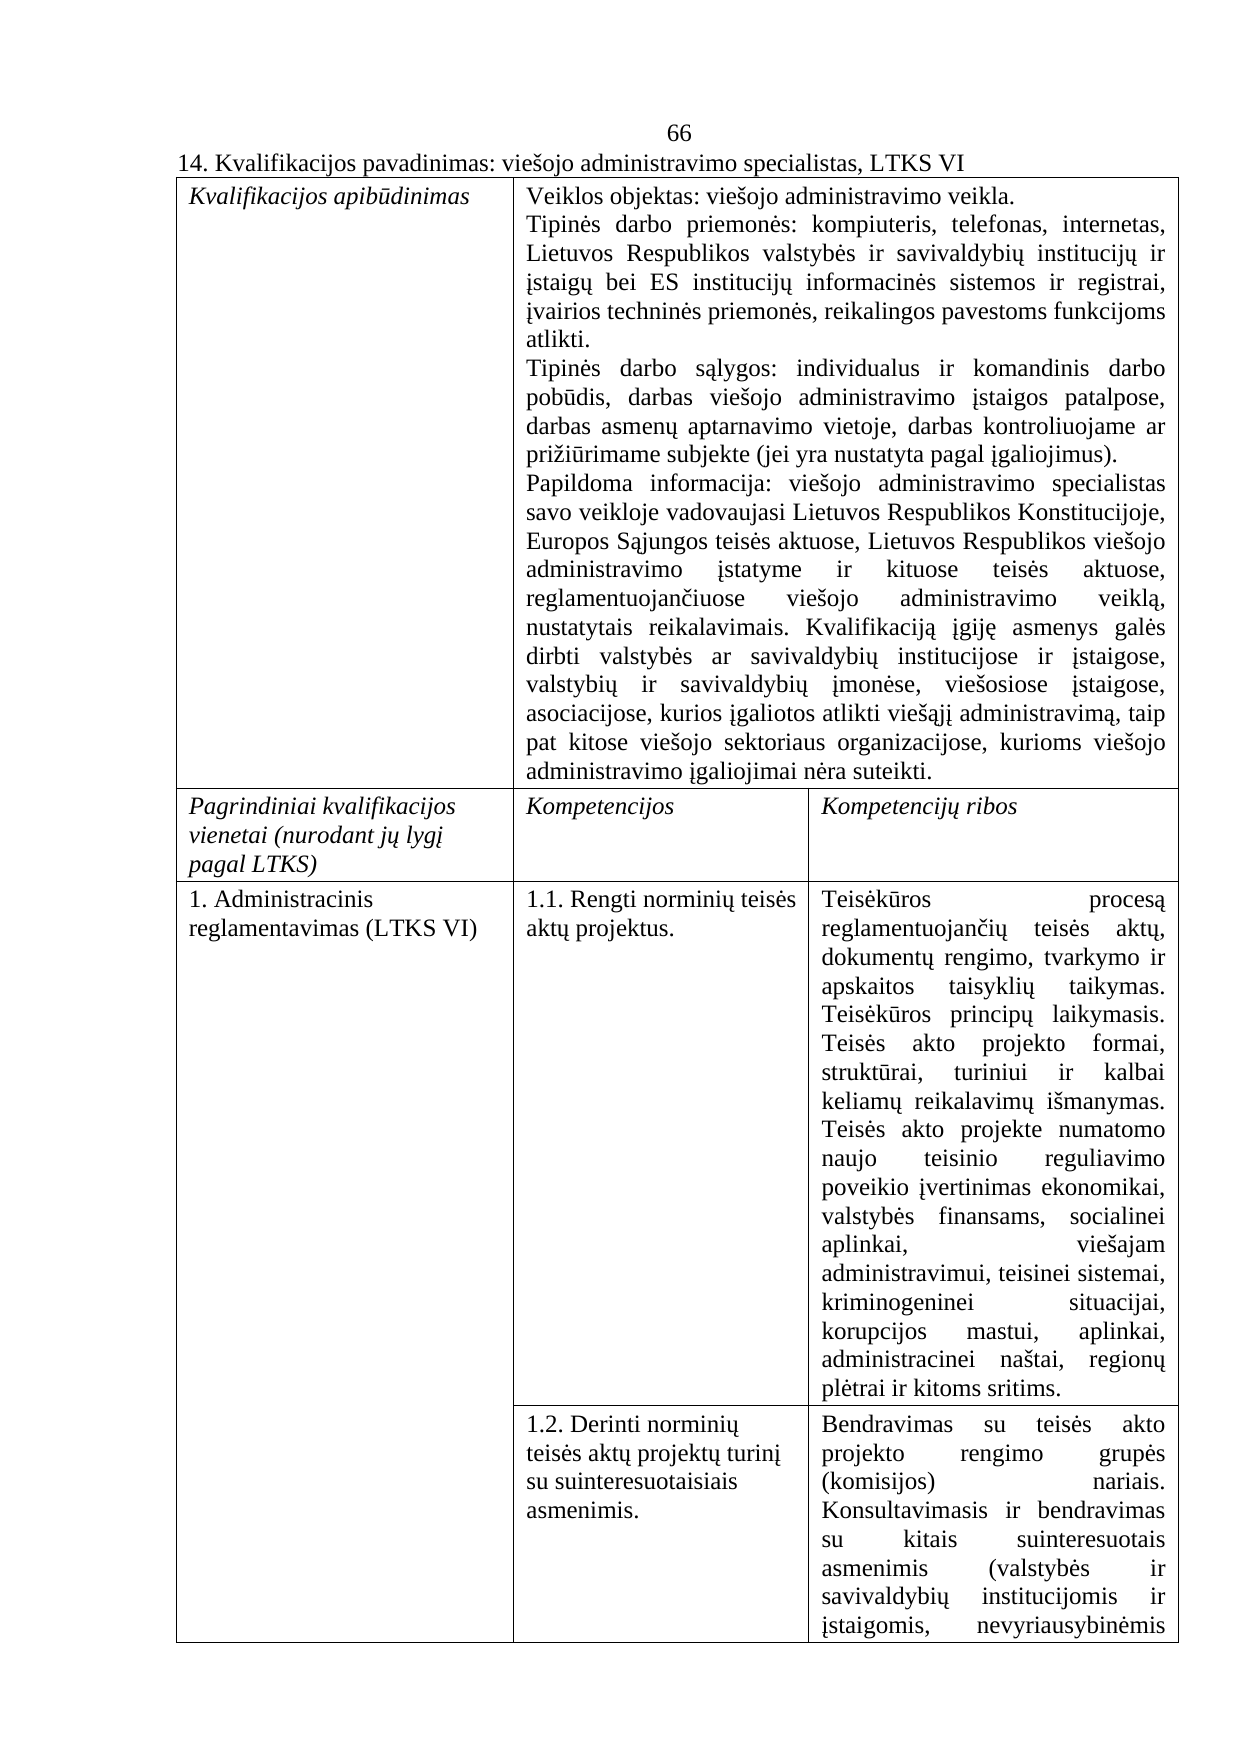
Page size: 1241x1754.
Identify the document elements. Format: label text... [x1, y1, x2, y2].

table_cell Bendravimas su teisės akto projekto rengimo grupės (komisijos) nariais. Konsultavimasis ir bendravimas su kitais suinteresuotais asmenimis (valstybės ir savivaldybių institucijomis ir įstaigomis, nevyriausybinėmis [809, 1406, 1178, 1642]
table_cell 1. Administracinis reglamentavimas (LTKS VI) [177, 882, 513, 1642]
table_cell Pagrindiniai kvalifikacijos vienetai (nurodant jų lygį pagal LTKS) [177, 789, 513, 881]
table_cell Kompetencijos [514, 789, 808, 881]
table_header Kvalifikacijos apibūdinimas [177, 178, 513, 787]
table_header Veiklos objektas: viešojo administravimo veikla. Tipinės darbo priemonės: kompiuteris, telefonas, internetas, Lietuvos Respublikos valstybės ir savivaldybių institucijų ir įstaigų bei ES institucijų informacinės sistemos ir registrai, įvairios techninės priemonės, reikalingos pavestoms funkcijoms atlikti. Tipinės darbo sąlygos: individualus ir komandinis darbo pobūdis, darbas viešojo administravimo įstaigos patalpose, darbas asmenų aptarnavimo vietoje, darbas kontroliuojame ar prižiūrimame subjekte (jei yra nustatyta pagal įgaliojimus). Papildoma informacija: viešojo administravimo specialistas savo veikloje vadovaujasi Lietuvos Respublikos Konstitucijoje, Europos Sąjungos teisės aktuose, Lietuvos Respublikos viešojo administravimo įstatyme ir kituose teisės aktuose, reglamentuojančiuose viešojo administravimo veiklą, nustatytais reikalavimais. Kvalifikaciją įgiję asmenys galės dirbti valstybės ar savivaldybių institucijose ir įstaigose, valstybių ir savivaldybių įmonėse, viešosiose įstaigose, asociacijose, kurios įgaliotos atlikti viešąjį administravimą, taip pat kitose viešojo sektoriaus organizacijose, kurioms viešojo administravimo įgaliojimai nėra suteikti. [514, 178, 1178, 787]
table_cell Teisėkūros procesą reglamentuojančių teisės aktų, dokumentų rengimo, tvarkymo ir apskaitos taisyklių taikymas. Teisėkūros principų laikymasis. Teisės akto projekto formai, struktūrai, turiniui ir kalbai keliamų reikalavimų išmanymas. Teisės akto projekte numatomo naujo teisinio reguliavimo poveikio įvertinimas ekonomikai, valstybės finansams, socialinei aplinkai, viešajam administravimui, teisinei sistemai, kriminogeninei situacijai, korupcijos mastui, aplinkai, administracinei naštai, regionų plėtrai ir kitoms sritims. [809, 882, 1178, 1405]
table_cell 1.2. Derinti norminių teisės aktų projektų turinį su suinteresuotaisiais asmenimis. [514, 1406, 808, 1642]
table_cell Kompetencijų ribos [809, 789, 1178, 881]
table_cell 1.1. Rengti norminių teisės aktų projektus. [514, 882, 808, 1405]
text 14. Kvalifikacijos pavadinimas: viešojo administravimo specialistas, LTKS VI [177, 148, 1181, 177]
